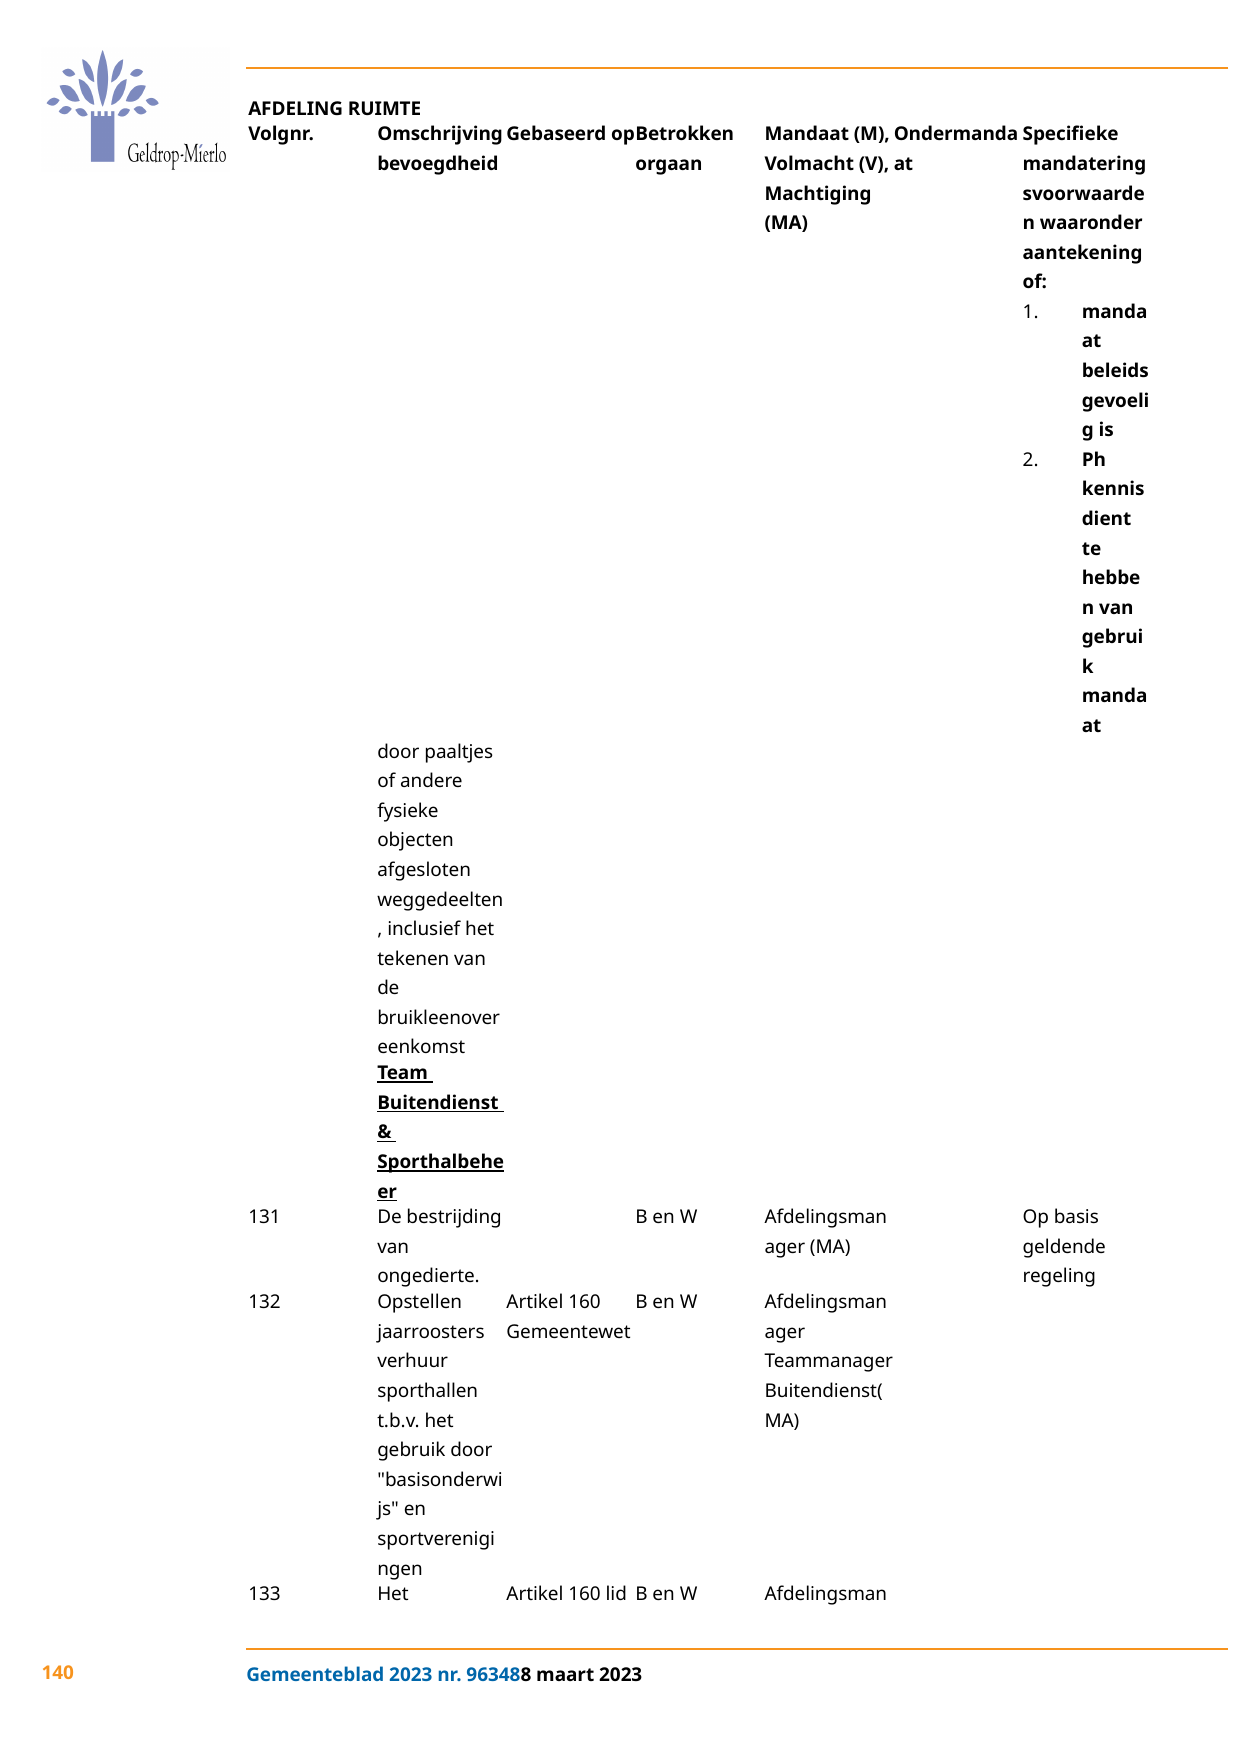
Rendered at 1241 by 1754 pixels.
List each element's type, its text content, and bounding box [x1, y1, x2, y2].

table_cell Afdelingsmanager Teammanager Buitendienst(MA) [764, 1289, 893, 1580]
table_cell Volg­nr. [248, 121, 377, 738]
table_cell [506, 1204, 635, 1288]
table_cell Gebaseerd op [506, 121, 635, 738]
table_cell Op basis geldende regeling [1023, 1204, 1152, 1288]
table_cell Betrokken orgaan [635, 121, 764, 738]
table_cell [894, 738, 1022, 1059]
table_cell [635, 738, 764, 1059]
table_cell Afdelingsman [764, 1580, 893, 1606]
table_cell [1023, 1060, 1152, 1203]
table_cell Ondermandaat [894, 121, 1022, 738]
table_cell Afdelingsmanager (MA) [764, 1204, 893, 1288]
table_cell [506, 738, 635, 1059]
table_cell Artikel 160 Gemeentewet [506, 1289, 635, 1580]
table_header AFDELING RUIMTE [248, 95, 1152, 121]
table_cell [635, 1060, 764, 1203]
table_cell 133 [248, 1580, 377, 1606]
table_cell B en W [635, 1289, 764, 1580]
table_cell B en W [635, 1580, 764, 1606]
table_cell [1023, 1580, 1152, 1606]
table_cell [1023, 738, 1152, 1059]
picture [41, 47, 231, 172]
table_cell Team Buitendienst & Sporthalbeheer [377, 1060, 506, 1203]
table_cell Mandaat (M), Volmacht (V), Machtiging (MA) [764, 121, 893, 738]
table_cell [764, 738, 893, 1059]
table_cell [248, 738, 377, 1059]
table_cell De bestrijding van ongedierte. [377, 1204, 506, 1288]
table_cell Het [377, 1580, 506, 1606]
table_cell [506, 1060, 635, 1203]
table_cell [894, 1289, 1022, 1580]
table_cell B en W [635, 1204, 764, 1288]
table_cell [894, 1580, 1022, 1606]
table_cell Specifieke mandateringsvoorwaarden waaronder aantekening of: mandaat beleidsgevoelig is Ph kennis dient te hebben van gebruik mandaat [1023, 121, 1152, 738]
table_cell Artikel 160 lid [506, 1580, 635, 1606]
table_cell [894, 1204, 1022, 1288]
table_cell [248, 1060, 377, 1203]
table_cell Opstellen jaarroosters verhuur sporthallen t.b.v. het gebruik door "basisonderwijs" en sportverenigingen [377, 1289, 506, 1580]
table_cell [894, 1060, 1022, 1203]
table_cell [764, 1060, 893, 1203]
table_cell 132 [248, 1289, 377, 1580]
table_cell Omschrijving bevoegdheid [377, 121, 506, 738]
table_cell 131 [248, 1204, 377, 1288]
table_cell [1023, 1289, 1152, 1580]
table_cell door paaltjes of andere fysieke objecten afgesloten weggedeelten, inclusief het tekenen van de bruikleenovereenkomst [377, 738, 506, 1059]
